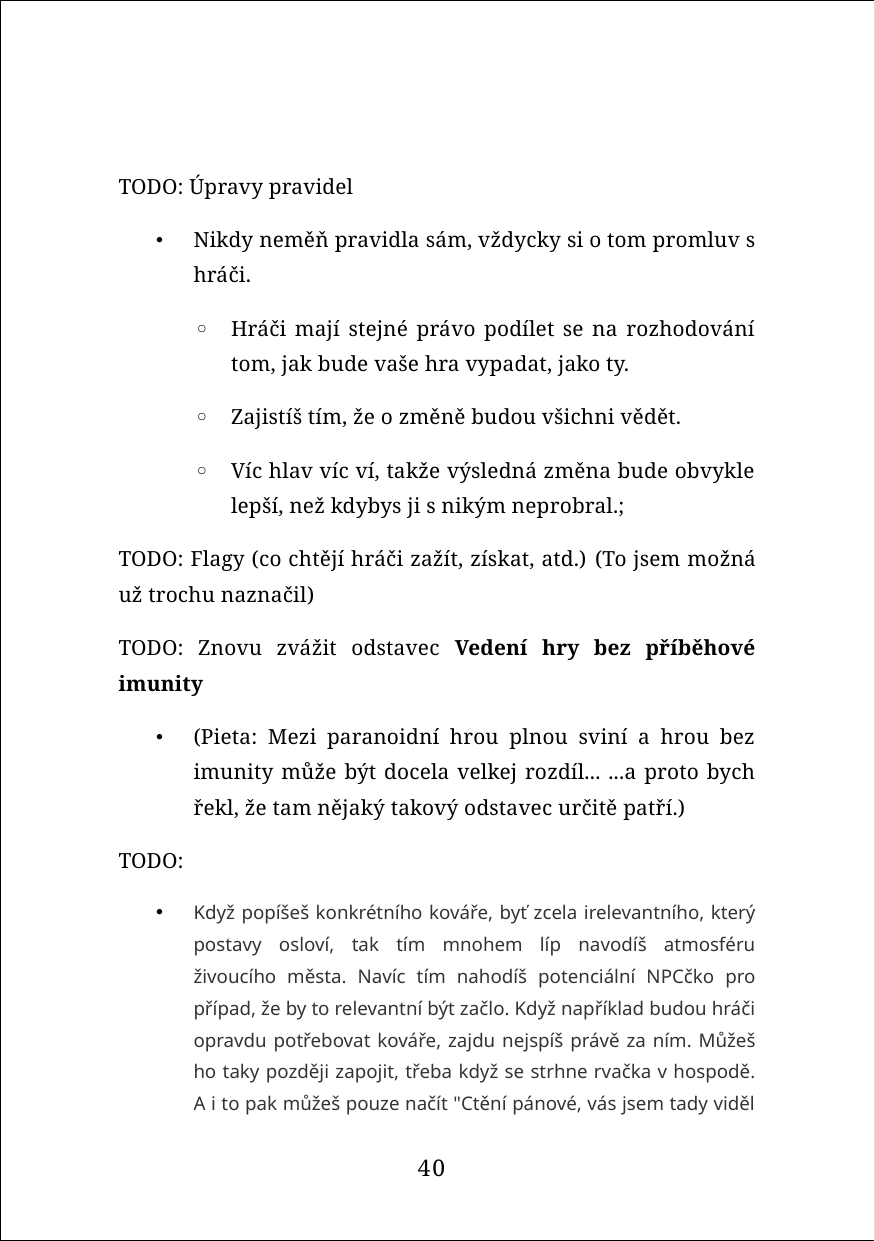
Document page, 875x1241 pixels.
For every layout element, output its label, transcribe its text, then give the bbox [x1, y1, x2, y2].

text TODO: Znovu zvážit odstavec Vedení hry bez příběhové imunity [118, 633, 756, 697]
list Nikdy neměň pravidla sám, vždycky si o tom promluv s hráči. [156, 225, 756, 289]
text TODO: Úpravy pravidel [118, 172, 756, 200]
text TODO: Flagy (co chtějí hráči zažít, získat, atd.) (To jsem možná už trochu naznačil) [118, 544, 756, 608]
list Zajistíš tím, že o změně budou všichni vědět. [193, 402, 756, 431]
text TODO: [118, 846, 756, 875]
list Víc hlav víc ví, takže výsledná změna bude obvykle lepší, než kdybys ji s nikým neprobral.; [193, 456, 756, 520]
list Když popíšeš konkrétního kováře, byť zcela irelevantního, který postavy osloví, tak tím mnohem líp navodíš atmosféru živoucího města. Navíc tím nahodíš potenciální NPCčko pro případ, že by to relevantní být začlo. Když například budou hráči opravdu potřebovat kováře, zajdu nejspíš právě za ním. Můžeš ho taky později zapojit, třeba když se strhne rvačka v hospodě. A i to pak můžeš pouze načít "Ctění pánové, vás jsem tady viděl [156, 899, 756, 1116]
list (Pieta: Mezi paranoidní hrou plnou sviní a hrou bez imunity může být docela velkej rozdíl... ...a proto bych řekl, že tam nějaký takový odstavec určitě patří.) [156, 722, 756, 821]
list Hráči mají stejné právo podílet se na rozhodování tom, jak bude vaše hra vypadat, jako ty. [193, 314, 756, 378]
